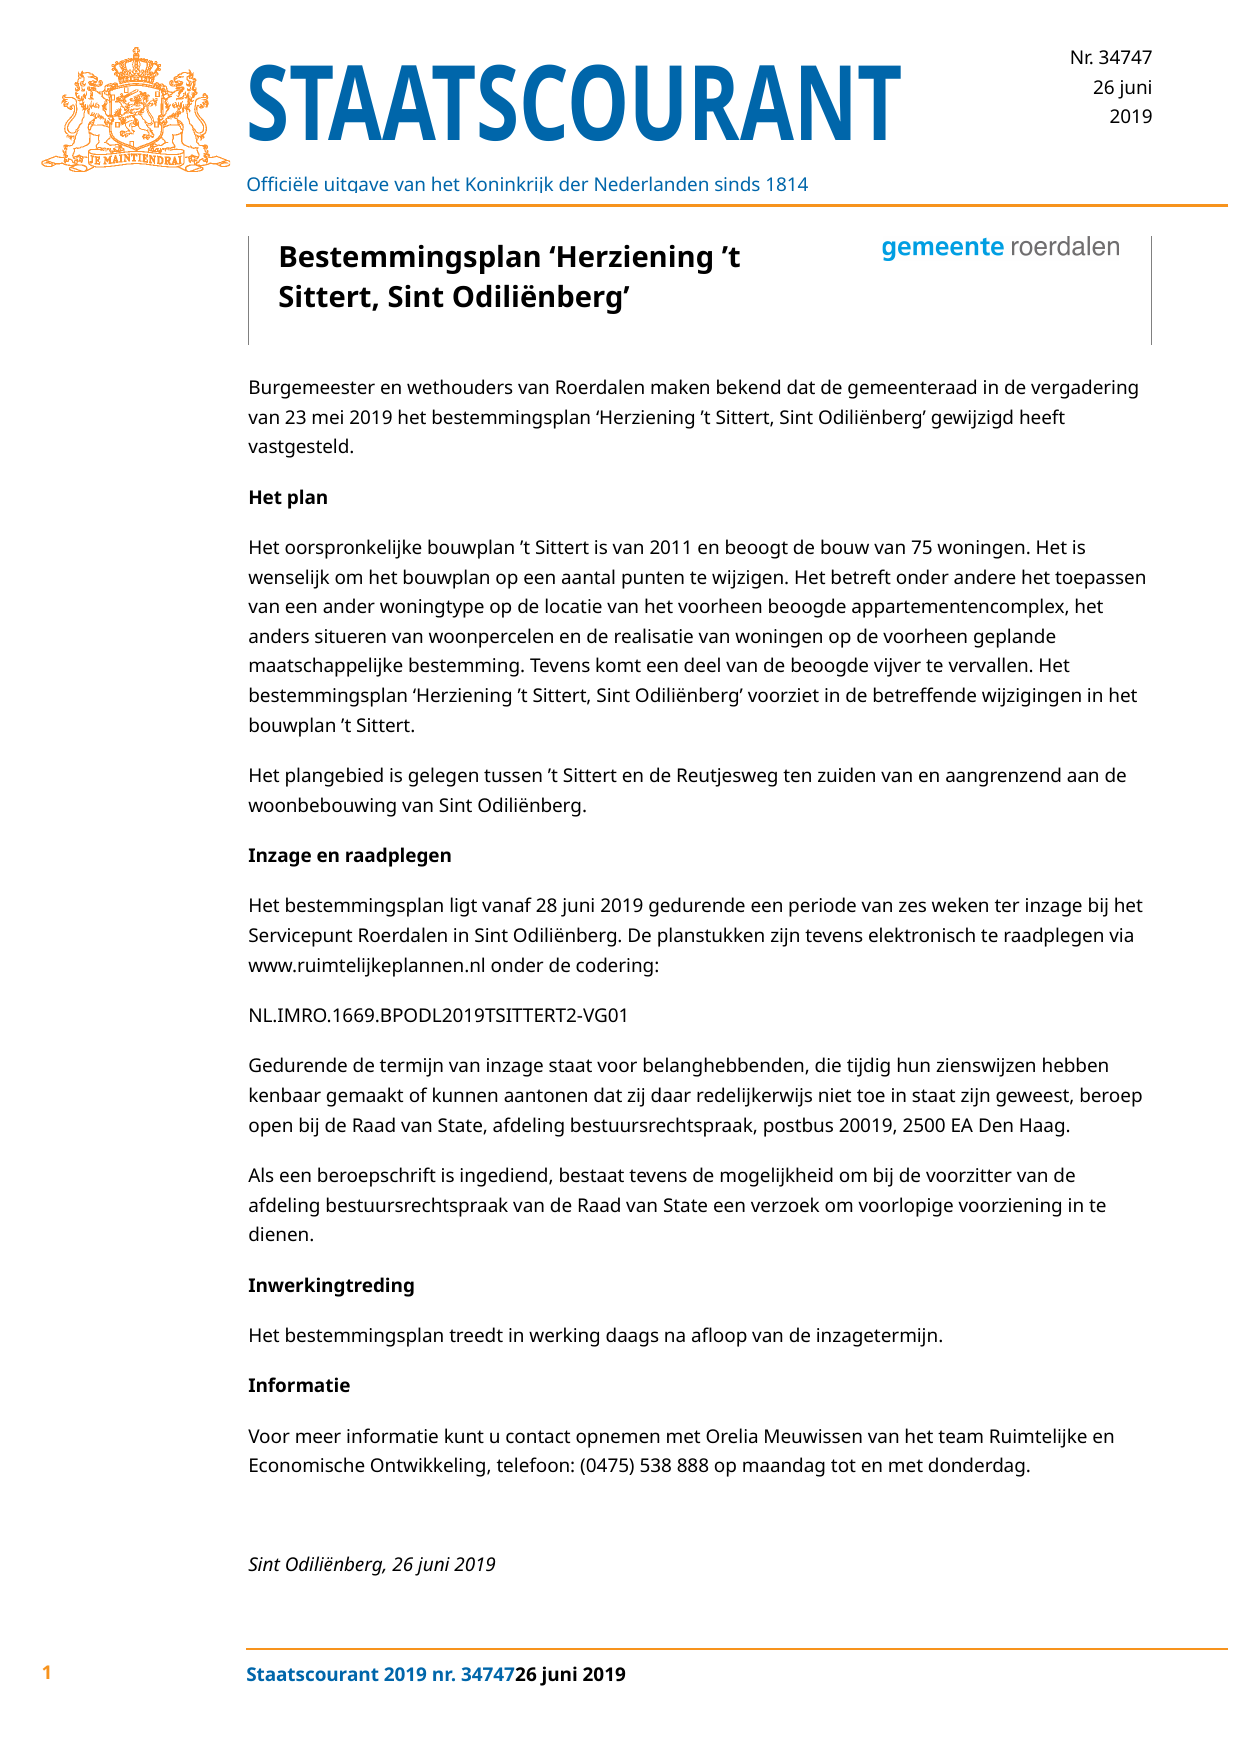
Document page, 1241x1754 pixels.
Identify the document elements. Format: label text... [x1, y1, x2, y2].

picture [41, 47, 231, 172]
picture [882, 254, 891, 261]
text Het plan [248, 484, 1152, 509]
text Burgemeester en wethouders van Roerdalen maken bekend dat de gemeenteraad in de vergadering van 23 mei 2019 het bestemmingsplan ‘Herziening ’t Sittert, Sint Odiliënberg’ gewijzigd heeft vastgesteld. [248, 374, 1152, 459]
text NL.IMRO.1669.BPODL2019TSITTERT2-VG01 [248, 1002, 1152, 1028]
text Inzage en raadplegen [248, 842, 1152, 868]
table_header [850, 236, 1151, 345]
text Gedurende de termijn van inzage staat voor belanghebbenden, die tijdig hun zienswijzen hebben kenbaar gemaakt of kunnen aantonen dat zij daar redelijkerwijs niet toe in staat zijn geweest, beroep open bij de Raad van State, afdeling bestuursrechtspraak, postbus 20019, 2500 EA Den Haag. [248, 1053, 1152, 1137]
text Het bestemmingsplan treedt in werking daags na afloop van de inzagetermijn. [248, 1322, 1152, 1348]
picture [882, 236, 1119, 261]
text Informatie [248, 1373, 1152, 1398]
text Het oorspronkelijke bouwplan ’t Sittert is van 2011 en beoogt de bouw van 75 woningen. Het is wenselijk om het bouwplan op een aantal punten te wijzigen. Het betreft onder andere het toepassen van een ander woningtype op de locatie van het voorheen beoogde appartementencomplex, het anders situeren van woonpercelen en de realisatie van woningen op de voorheen geplande maatschappelijke bestemming. Tevens komt een deel van de beoogde vijver te vervallen. Het bestemmingsplan ‘Herziening ’t Sittert, Sint Odiliënberg’ voorziet in de betreffende wijzigingen in het bouwplan ’t Sittert. [248, 534, 1152, 737]
table_header Bestemmingsplan ‘Herziening ’t Sittert, Sint Odiliënberg’ [249, 236, 850, 345]
text Als een beroepschrift is ingediend, bestaat tevens de mogelijkheid om bij de voorzitter van de afdeling bestuursrechtspraak van de Raad van State een verzoek om voorlopige voorziening in te dienen. [248, 1162, 1152, 1247]
text Voor meer informatie kunt u contact opnemen met Orelia Meuwissen van het team Ruimtelijke en Economische Ontwikkeling, telefoon: (0475) 538 888 op maandag tot en met donderdag. [248, 1423, 1152, 1478]
text Inwerkingtreding [248, 1272, 1152, 1297]
text Het plangebied is gelegen tussen ’t Sittert en de Reutjesweg ten zuiden van en aangrenzend aan de woonbebouwing van Sint Odiliënberg. [248, 762, 1152, 817]
text Het bestemmingsplan ligt vanaf 28 juni 2019 gedurende een periode van zes weken ter inzage bij het Servicepunt Roerdalen in Sint Odiliënberg. De planstukken zijn tevens elektronisch te raadplegen via www.ruimtelijkeplannen.nl onder de codering: [248, 893, 1152, 977]
text Sint Odiliënberg, 26 juni 2019 [248, 1551, 1152, 1577]
